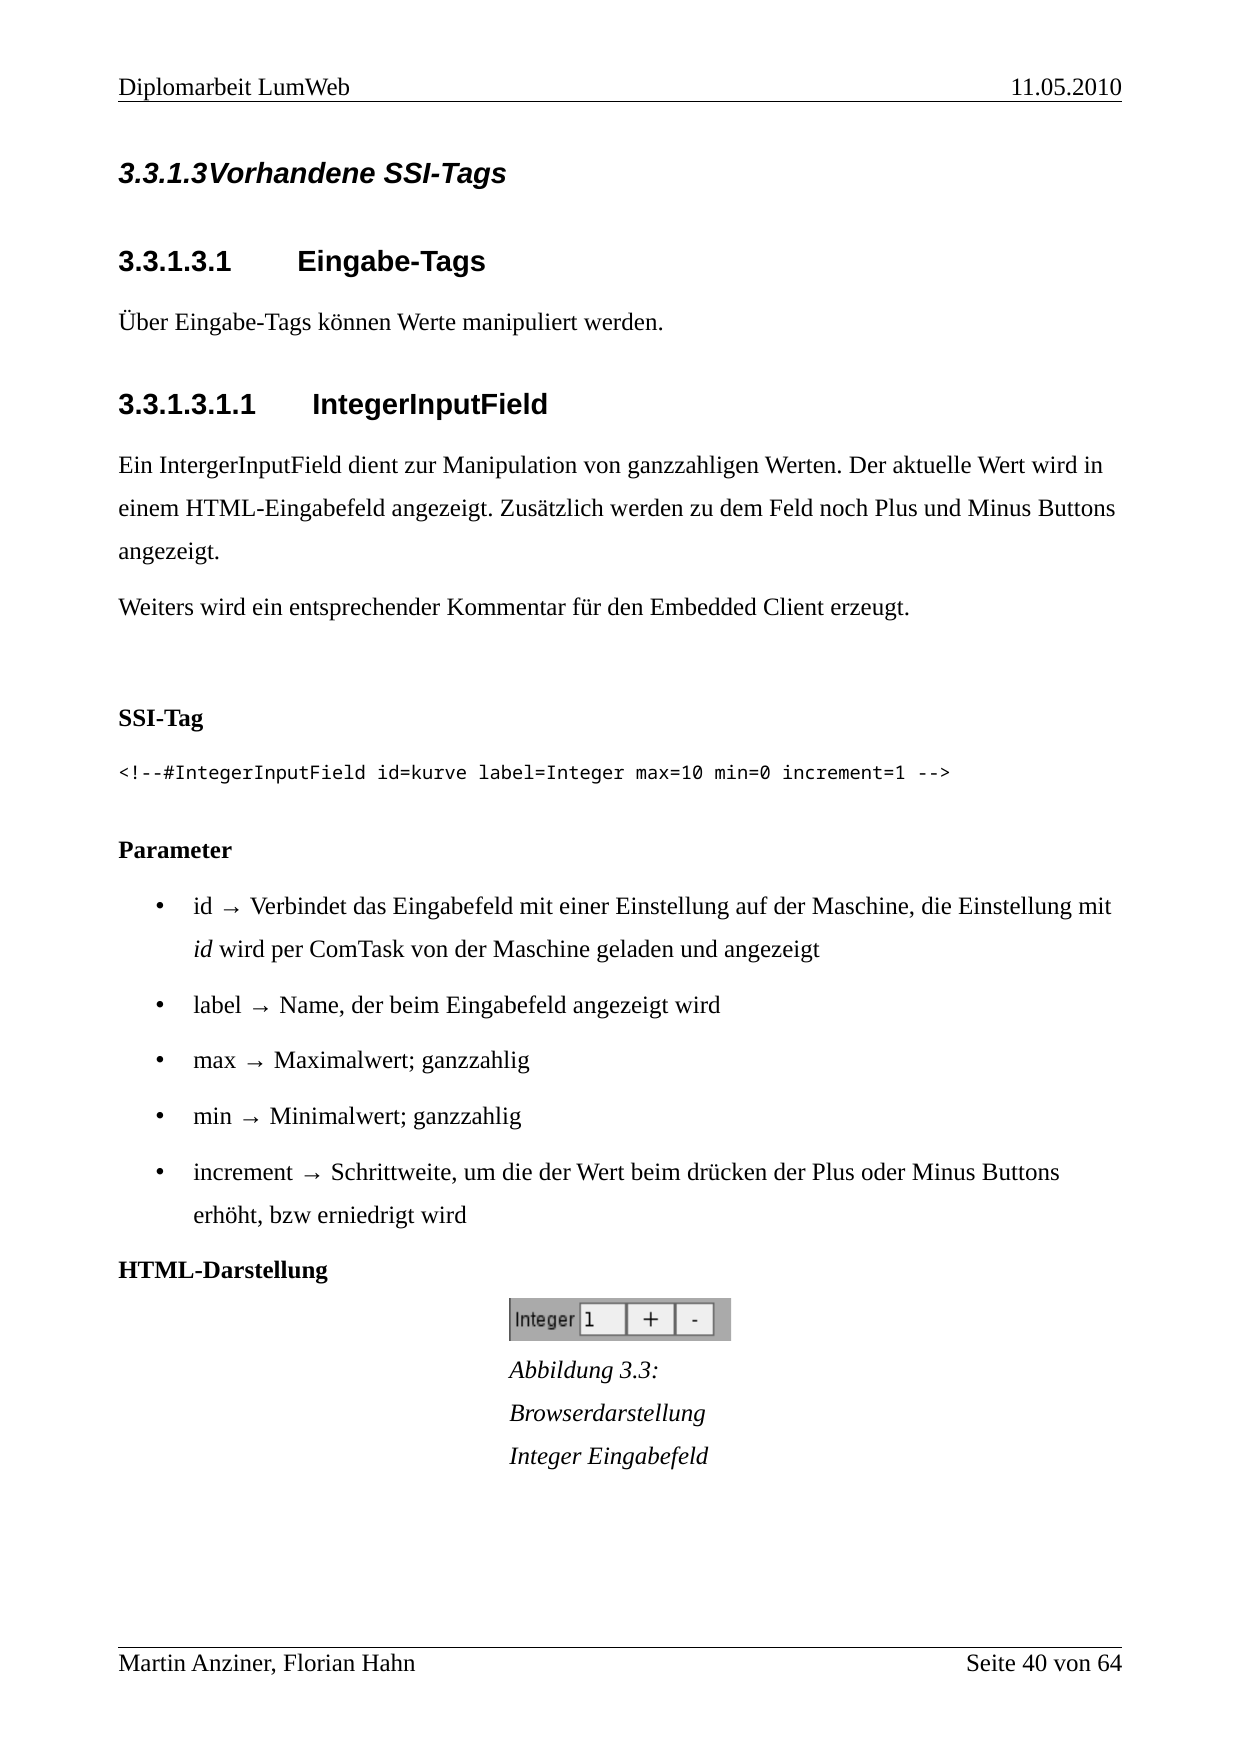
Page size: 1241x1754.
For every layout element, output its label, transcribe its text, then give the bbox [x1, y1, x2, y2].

picture [509, 1298, 732, 1341]
text Abbildung 3.3: Browserdarstellung Integer Eingabefeld [509, 1341, 731, 1470]
text Über Eingabe-Tags können Werte manipuliert werden. [118, 307, 1122, 336]
list increment → Schrittweite, um die der Wert beim drücken der Plus oder Minus Buttons erhöht, bzw erniedrigt wird [156, 1157, 1122, 1228]
text HTML-Darstellung [118, 1255, 1122, 1284]
subtitle IntegerInputField [118, 387, 1122, 421]
text Parameter [118, 835, 1122, 864]
list label → Name, der beim Eingabefeld angezeigt wird [156, 990, 1122, 1018]
text Weiters wird ein entsprechender Kommentar für den Embedded Client erzeugt. [118, 592, 1122, 621]
text Ein IntergerInputField dient zur Manipulation von ganzzahligen Werten. Der aktuelle Wert wird in einem HTML-Eingabefeld angezeigt. Zusätzlich werden zu dem Feld noch Plus und Minus Buttons angezeigt. [118, 450, 1122, 565]
text <!--#IntegerInputField id=kurve label=Integer max=10 min=0 increment=1 --> [118, 759, 1122, 784]
text SSI-Tag [118, 703, 1122, 732]
list max → Maximalwert; ganzzahlig [156, 1045, 1122, 1074]
list id → Verbindet das Eingabefeld mit einer Einstellung auf der Maschine, die Einstellung mit id wird per ComTask von der Maschine geladen und angezeigt [156, 891, 1122, 963]
subtitle Eingabe-Tags [118, 244, 1122, 277]
subtitle Vorhandene SSI-Tags [118, 156, 1122, 190]
list min → Minimalwert; ganzzahlig [156, 1101, 1122, 1130]
